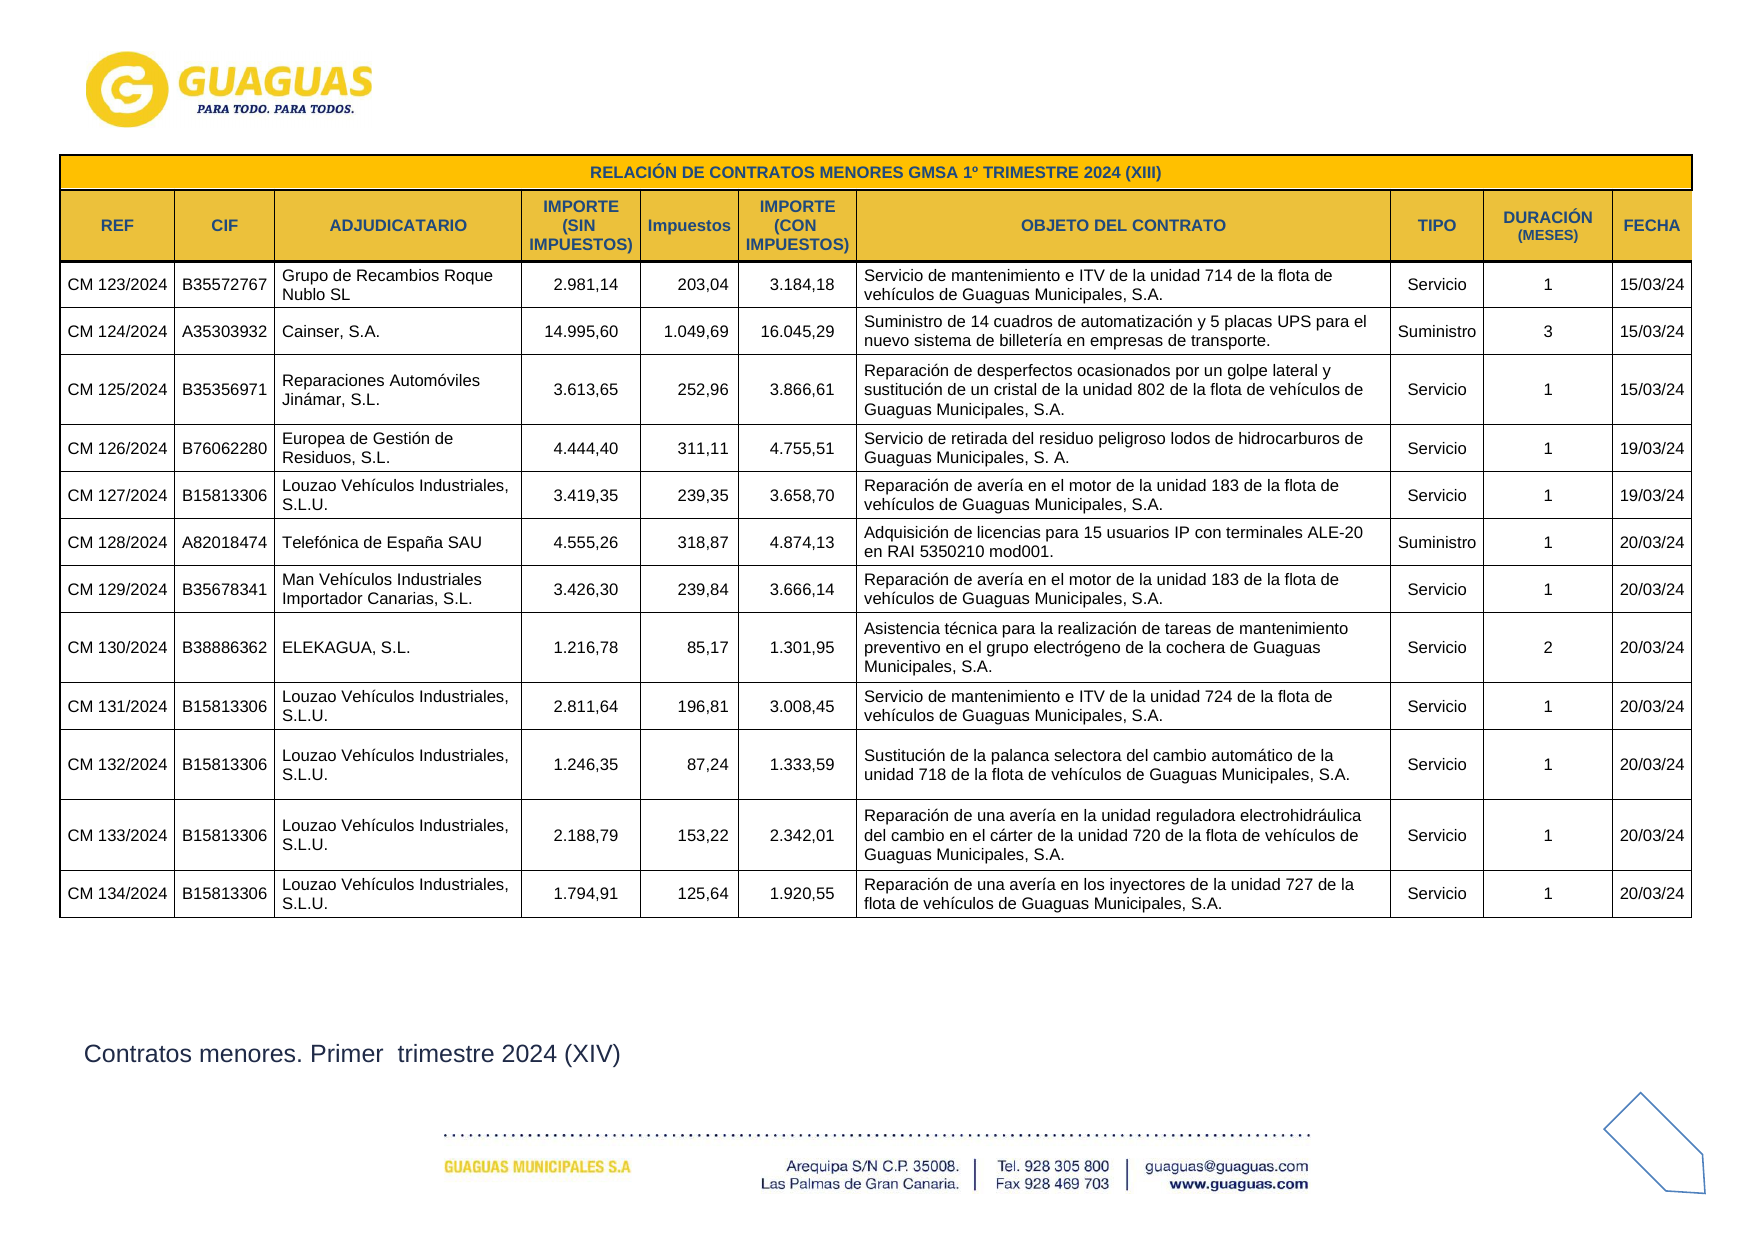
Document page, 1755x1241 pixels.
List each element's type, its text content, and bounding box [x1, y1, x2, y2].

table_cell 196,81 [641, 683, 738, 729]
table_cell Grupo de Recambios Roque Nublo SL [275, 263, 521, 307]
table_cell 2.981,14 [522, 263, 640, 307]
table_cell 1 [1484, 800, 1612, 870]
table_cell Servicio [1391, 800, 1483, 870]
table_header RELACIÓN DE CONTRATOS MENORES GMSA 1º TRIMESTRE 2024 (XIII) [61, 156, 1691, 188]
table_cell 252,96 [641, 355, 738, 424]
table_cell Reparación de desperfectos ocasionados por un golpe lateral y sustitución de un cristal de la unidad 802 de la flota de vehículos de Guaguas Municipales, S.A. [857, 355, 1390, 424]
table_cell 19/03/24 [1613, 472, 1691, 518]
table_cell 1 [1484, 355, 1612, 424]
table_cell Sustitución de la palanca selectora del cambio automático de la unidad 718 de la flota de vehículos de Guaguas Municipales, S.A. [857, 730, 1390, 799]
table_cell 1.920,55 [739, 871, 856, 917]
table_cell Servicio de mantenimiento e ITV de la unidad 714 de la flota de vehículos de Guaguas Municipales, S.A. [857, 263, 1390, 307]
table_cell 3.426,30 [522, 566, 640, 612]
table_cell A35303932 [175, 308, 274, 354]
table_cell 1.333,59 [739, 730, 856, 799]
table_cell Impuestos [641, 191, 738, 260]
table_cell 20/03/24 [1613, 730, 1691, 799]
text Contratos menores. Primer trimestre 2024 (XIV) [84, 1039, 1694, 1068]
table_cell Servicio [1391, 730, 1483, 799]
table_cell 15/03/24 [1613, 308, 1691, 354]
table_cell TIPO [1391, 191, 1483, 260]
table_cell Asistencia técnica para la realización de tareas de mantenimiento preventivo en el grupo electrógeno de la cochera de Guaguas Municipales, S.A. [857, 613, 1390, 682]
table_cell B76062280 [175, 425, 274, 471]
table_cell 1.301,95 [739, 613, 856, 682]
table_cell 3.008,45 [739, 683, 856, 729]
table_cell Servicio [1391, 613, 1483, 682]
table_cell 4.874,13 [739, 519, 856, 565]
table_cell Reparaciones Automóviles Jinámar, S.L. [275, 355, 521, 424]
table_cell CM 126/2024 [61, 425, 174, 471]
table_cell CM 129/2024 [61, 566, 174, 612]
table_cell Europea de Gestión de Residuos, S.L. [275, 425, 521, 471]
table_cell 4.555,26 [522, 519, 640, 565]
table_cell B15813306 [175, 472, 274, 518]
table_cell Servicio [1391, 683, 1483, 729]
table_cell CM 127/2024 [61, 472, 174, 518]
table_cell 2 [1484, 613, 1612, 682]
table_cell Cainser, S.A. [275, 308, 521, 354]
table_cell Louzao Vehículos Industriales, S.L.U. [275, 472, 521, 518]
table_cell 1 [1484, 730, 1612, 799]
table_cell DURACIÓN (MESES) [1484, 191, 1612, 260]
table_cell B35356971 [175, 355, 274, 424]
table_cell Servicio [1391, 472, 1483, 518]
table_cell B15813306 [175, 871, 274, 917]
table_cell 3.419,35 [522, 472, 640, 518]
table_cell 1 [1484, 683, 1612, 729]
table_cell CM 130/2024 [61, 613, 174, 682]
table_cell Louzao Vehículos Industriales, S.L.U. [275, 730, 521, 799]
table_cell Servicio de retirada del residuo peligroso lodos de hidrocarburos de Guaguas Municipales, S. A. [857, 425, 1390, 471]
table_cell FECHA [1613, 191, 1692, 260]
table_cell 20/03/24 [1613, 613, 1691, 682]
table_cell Suministro [1391, 519, 1483, 565]
table_cell CM 134/2024 [61, 871, 174, 917]
table_cell Suministro [1391, 308, 1483, 354]
table_cell 20/03/24 [1613, 800, 1691, 870]
table_cell 1.794,91 [522, 871, 640, 917]
table_cell B38886362 [175, 613, 274, 682]
table_cell Reparación de avería en el motor de la unidad 183 de la flota de vehículos de Guaguas Municipales, S.A. [857, 472, 1390, 518]
table_cell CM 124/2024 [61, 308, 174, 354]
table_cell 20/03/24 [1613, 871, 1691, 917]
table_cell 2.188,79 [522, 800, 640, 870]
table_cell IMPORTE (SIN IMPUESTOS) [522, 191, 640, 260]
table_cell ADJUDICATARIO [275, 191, 521, 260]
table_cell 15/03/24 [1613, 263, 1691, 307]
table_cell Reparación de una avería en la unidad reguladora electrohidráulica del cambio en el cárter de la unidad 720 de la flota de vehículos de Guaguas Municipales, S.A. [857, 800, 1390, 870]
table_cell Adquisición de licencias para 15 usuarios IP con terminales ALE-20 en RAI 5350210 mod001. [857, 519, 1390, 565]
table_cell 15/03/24 [1613, 355, 1691, 424]
table_cell B15813306 [175, 730, 274, 799]
table_cell CIF [175, 191, 274, 260]
table_cell 14.995,60 [522, 308, 640, 354]
table_cell CM 131/2024 [61, 683, 174, 729]
table_cell 1.216,78 [522, 613, 640, 682]
table_cell 19/03/24 [1613, 425, 1691, 471]
table_cell Man Vehículos Industriales Importador Canarias, S.L. [275, 566, 521, 612]
table_cell 1 [1484, 263, 1612, 307]
table_cell OBJETO DEL CONTRATO [857, 191, 1390, 260]
table_cell 85,17 [641, 613, 738, 682]
table_cell 1 [1484, 566, 1612, 612]
table_cell 153,22 [641, 800, 738, 870]
table_cell B15813306 [175, 800, 274, 870]
table_cell Louzao Vehículos Industriales, S.L.U. [275, 800, 521, 870]
table_cell 311,11 [641, 425, 738, 471]
table_cell Servicio [1391, 871, 1483, 917]
table_cell Servicio [1391, 425, 1483, 471]
table_cell Servicio [1391, 263, 1483, 307]
table_cell 125,64 [641, 871, 738, 917]
table_cell 318,87 [641, 519, 738, 565]
table_cell 2.811,64 [522, 683, 640, 729]
table_cell 3 [1484, 308, 1612, 354]
table_cell CM 125/2024 [61, 355, 174, 424]
table_cell Servicio [1391, 566, 1483, 612]
table_cell B15813306 [175, 683, 274, 729]
table_cell 239,35 [641, 472, 738, 518]
table_cell CM 133/2024 [61, 800, 174, 870]
table_cell REF [61, 191, 174, 260]
table_cell 3.658,70 [739, 472, 856, 518]
table_cell IMPORTE (CON IMPUESTOS) [739, 191, 856, 260]
table_cell 87,24 [641, 730, 738, 799]
table_cell 1 [1484, 472, 1612, 518]
table_cell Reparación de avería en el motor de la unidad 183 de la flota de vehículos de Guaguas Municipales, S.A. [857, 566, 1390, 612]
table_cell Suministro de 14 cuadros de automatización y 5 placas UPS para el nuevo sistema de billetería en empresas de transporte. [857, 308, 1390, 354]
table_cell CM 128/2024 [61, 519, 174, 565]
table_cell 20/03/24 [1613, 683, 1691, 729]
table_cell Louzao Vehículos Industriales, S.L.U. [275, 871, 521, 917]
table_cell 1 [1484, 425, 1612, 471]
table_cell Telefónica de España SAU [275, 519, 521, 565]
table_cell 3.184,18 [739, 263, 856, 307]
table_cell CM 123/2024 [61, 263, 174, 307]
table_cell A82018474 [175, 519, 274, 565]
table_cell 239,84 [641, 566, 738, 612]
table_cell 2.342,01 [739, 800, 856, 870]
table_cell 1 [1484, 871, 1612, 917]
table_cell B35678341 [175, 566, 274, 612]
table_cell Servicio de mantenimiento e ITV de la unidad 724 de la flota de vehículos de Guaguas Municipales, S.A. [857, 683, 1390, 729]
table_cell 203,04 [641, 263, 738, 307]
table_cell B35572767 [175, 263, 274, 307]
table_cell Servicio [1391, 355, 1483, 424]
table_cell Louzao Vehículos Industriales, S.L.U. [275, 683, 521, 729]
table_cell Reparación de una avería en los inyectores de la unidad 727 de la flota de vehículos de Guaguas Municipales, S.A. [857, 871, 1390, 917]
table_cell ELEKAGUA, S.L. [275, 613, 521, 682]
table_cell 4.444,40 [522, 425, 640, 471]
table_cell 3.613,65 [522, 355, 640, 424]
table_cell 3.866,61 [739, 355, 856, 424]
table_cell 4.755,51 [739, 425, 856, 471]
table_cell CM 132/2024 [61, 730, 174, 799]
table_cell 1.049,69 [641, 308, 738, 354]
table_cell 16.045,29 [739, 308, 856, 354]
table_cell 1 [1484, 519, 1612, 565]
table_cell 20/03/24 [1613, 566, 1691, 612]
table_cell 1.246,35 [522, 730, 640, 799]
table_cell 20/03/24 [1613, 519, 1691, 565]
table_cell 3.666,14 [739, 566, 856, 612]
